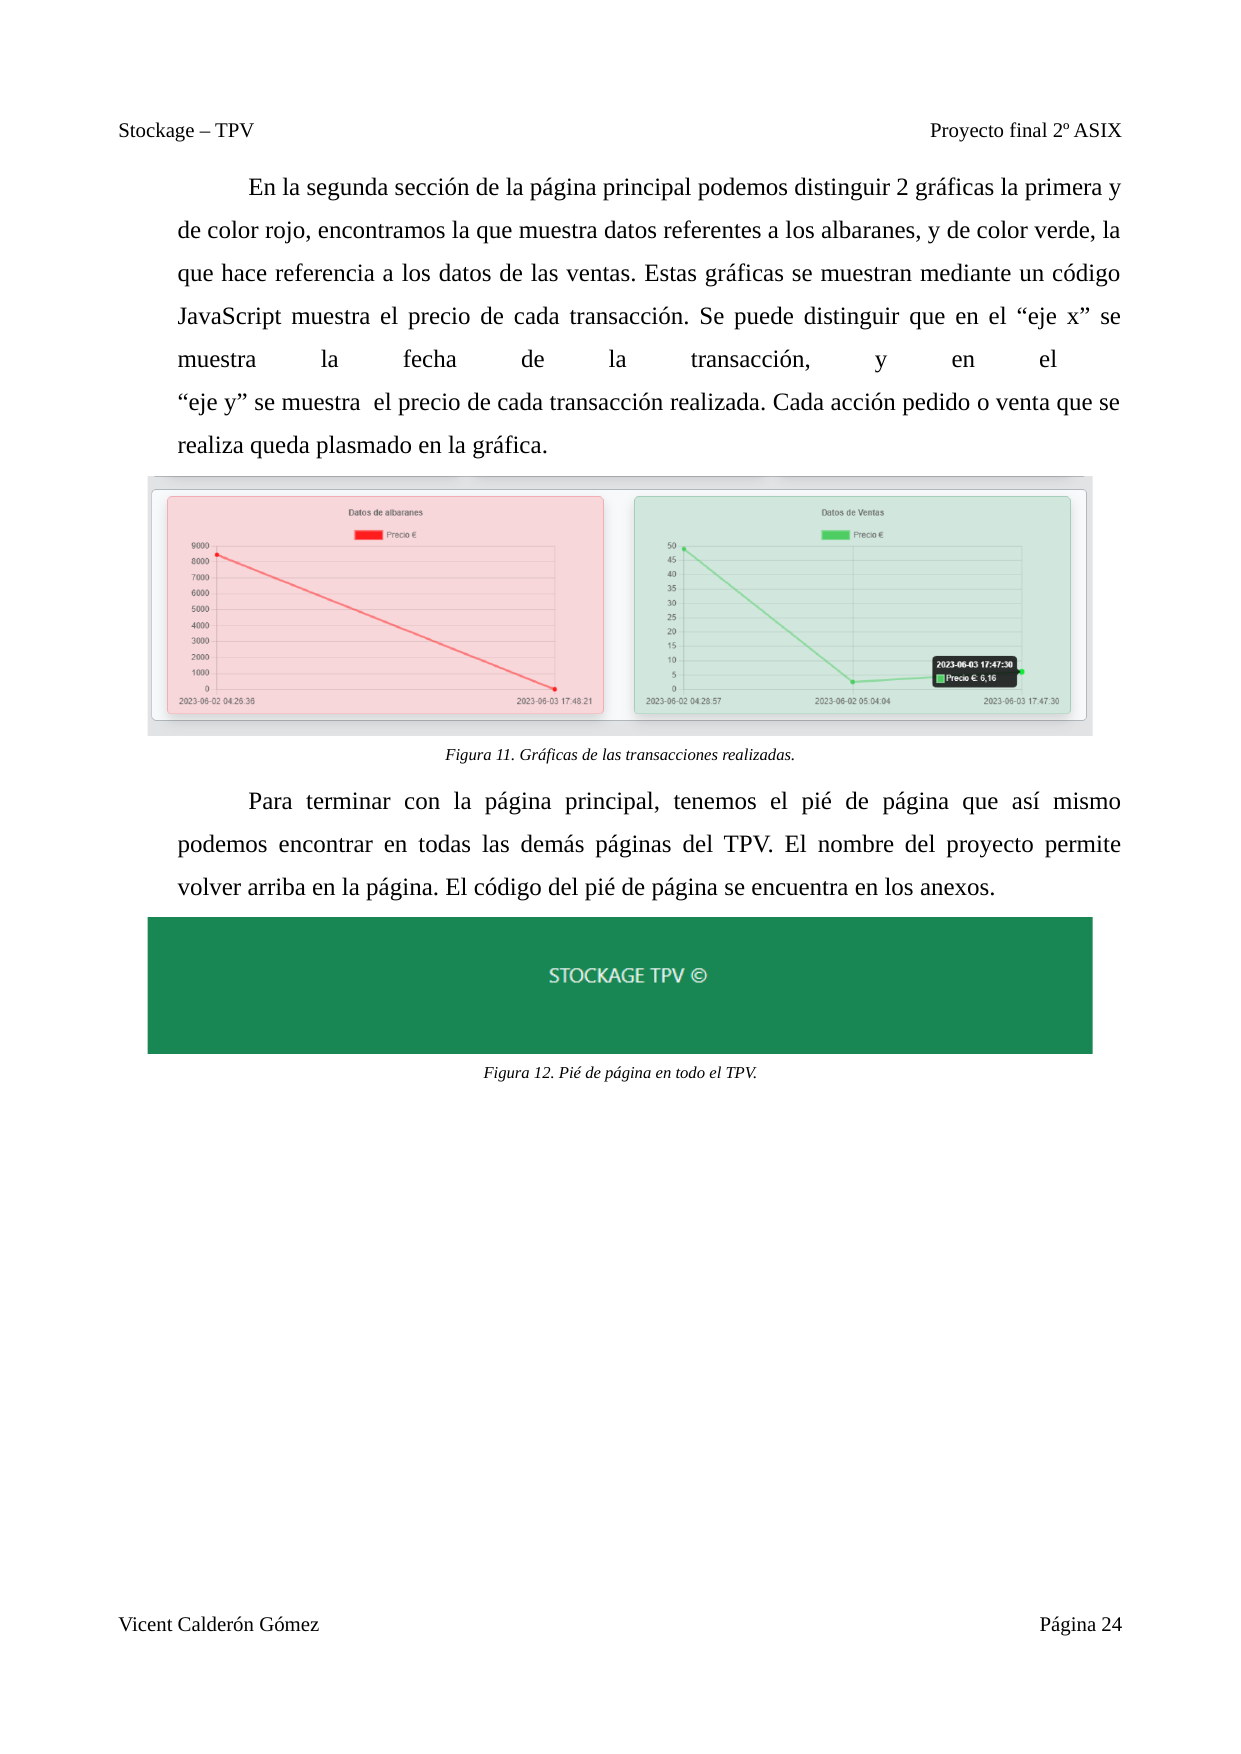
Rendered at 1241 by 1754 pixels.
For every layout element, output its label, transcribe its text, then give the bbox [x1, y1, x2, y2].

picture [147, 476, 1093, 736]
text Figura 12. Pié de página en todo el TPV. [118, 1054, 1122, 1082]
picture [147, 917, 1093, 1054]
text Figura 11. Gráficas de las transacciones realizadas. [118, 736, 1122, 764]
text Para terminar con la página principal, tenemos el pié de página que así mismo podemos encontrar en todas las demás páginas del TPV. El nombre del proyecto permite volver arriba en la página. El código del pié de página se encuentra en los anexos. [177, 786, 1122, 901]
text En la segunda sección de la página principal podemos distinguir 2 gráficas la primera y de color rojo, encontramos la que muestra datos referentes a los albaranes, y de color verde, la que hace referencia a los datos de las ventas. Estas gráficas se muestran mediante un código JavaScript muestra el precio de cada transacción. Se puede distinguir que en el “eje x” se muestra la fecha de la transacción, y en el “eje y” se muestra el precio de cada transacción realizada. Cada acción pedido o venta que se realiza queda plasmado en la gráfica. [177, 172, 1122, 459]
